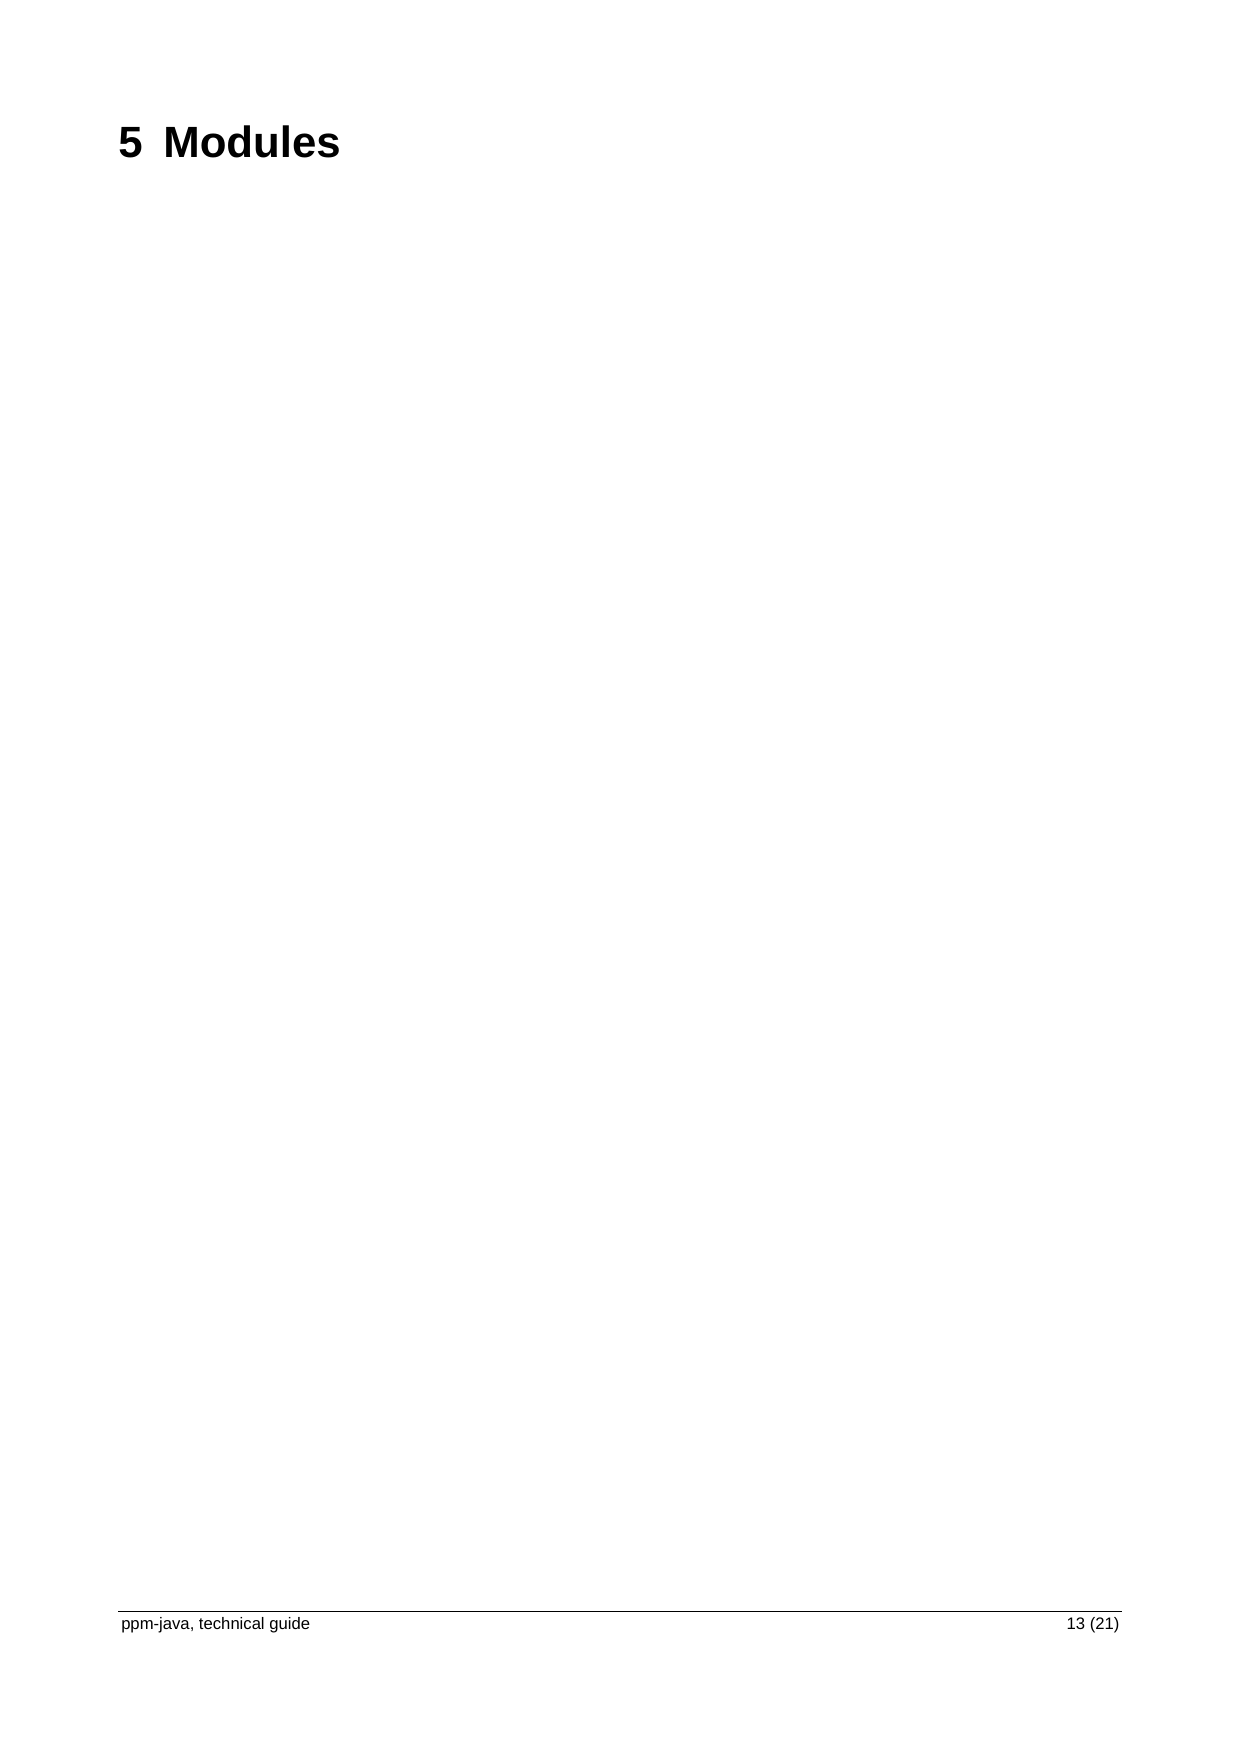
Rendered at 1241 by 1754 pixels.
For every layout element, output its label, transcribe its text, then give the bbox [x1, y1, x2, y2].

subtitle Modules [118, 118, 1122, 167]
